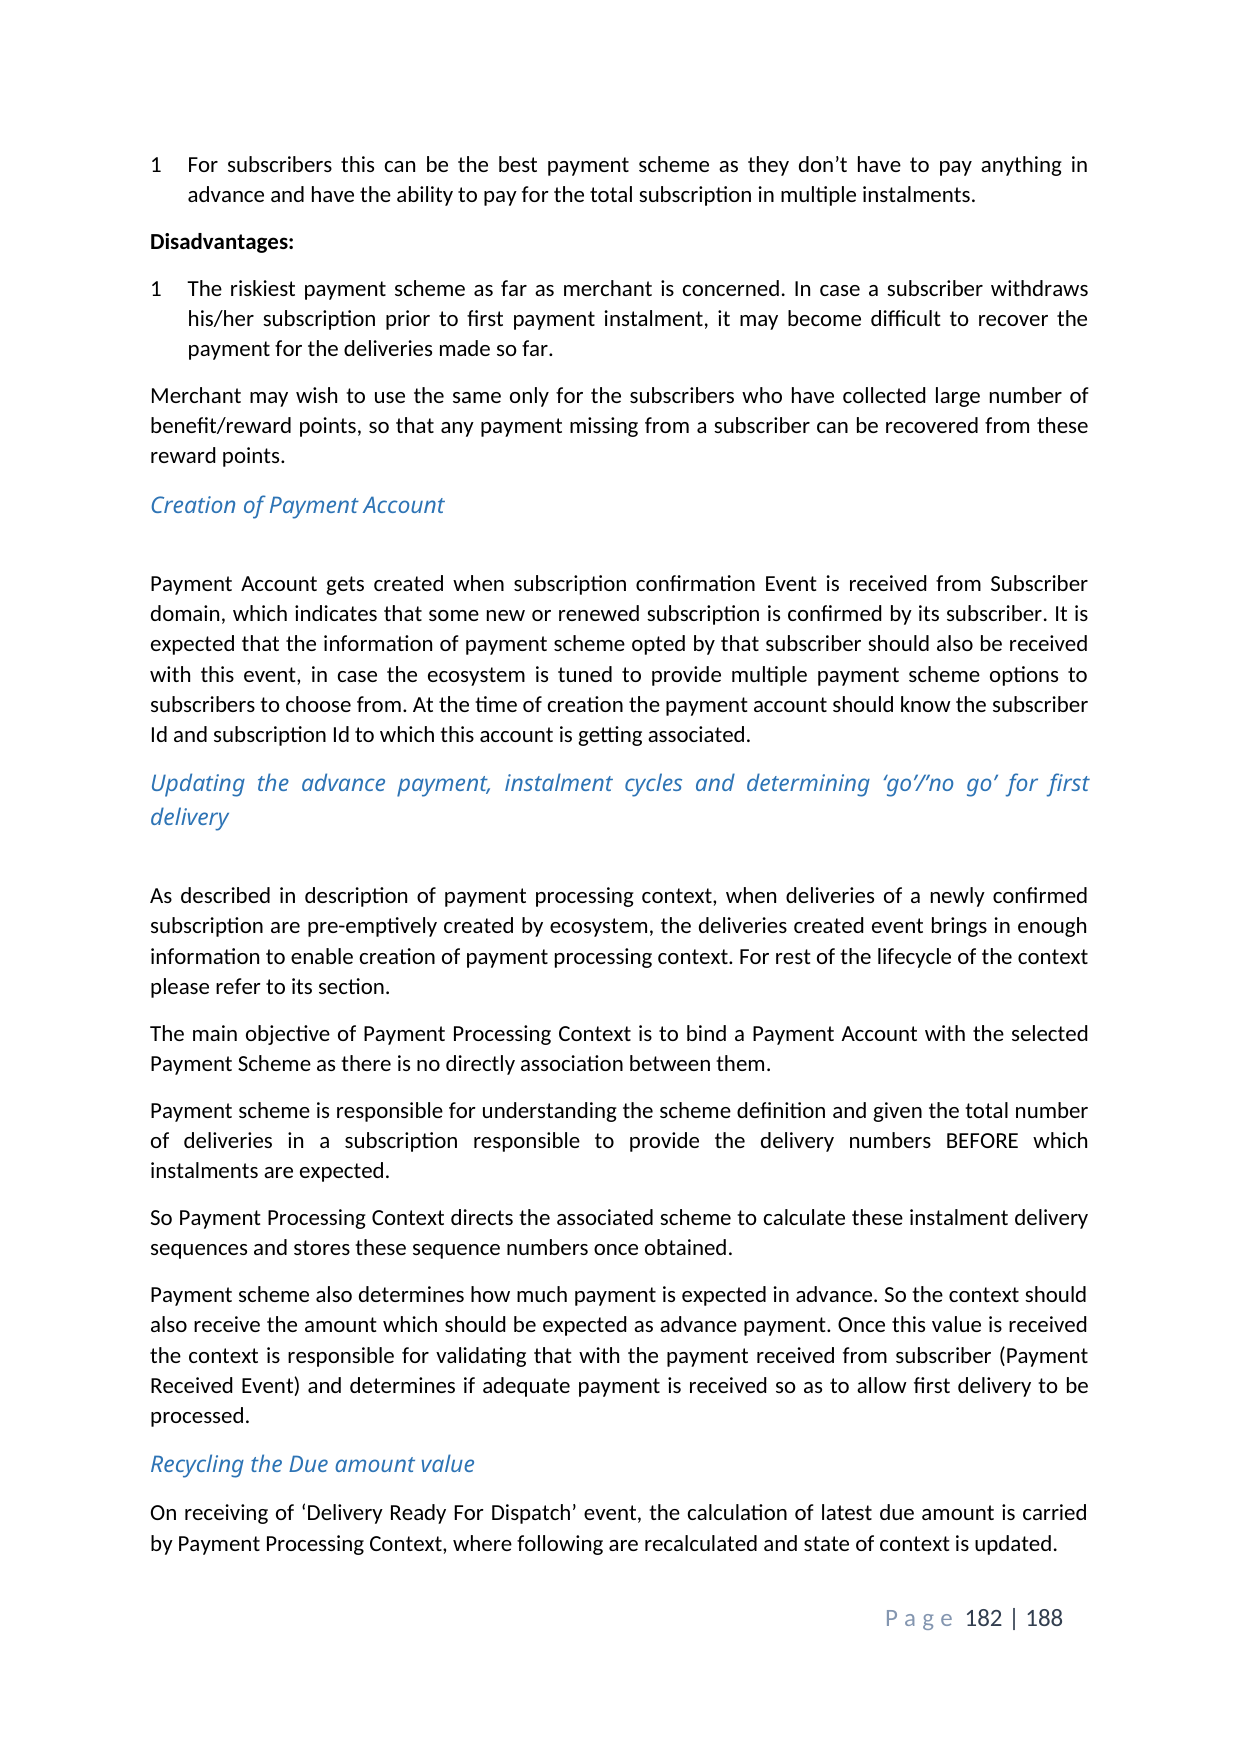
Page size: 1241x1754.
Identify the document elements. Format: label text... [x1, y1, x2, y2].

text So Payment Processing Context directs the associated scheme to calculate these instalment delivery sequences and stores these sequence numbers once obtained. [150, 1203, 1090, 1262]
text On receiving of ‘Delivery Ready For Dispatch’ event, the calculation of latest due amount is carried by Payment Processing Context, where following are recalculated and state of context is updated. [150, 1498, 1090, 1557]
text Payment scheme also determines how much payment is expected in advance. So the context should also receive the amount which should be expected as advance payment. Once this value is received the context is responsible for validating that with the payment received from subscriber (Payment Received Event) and determines if adequate payment is received so as to allow first delivery to be processed. [150, 1280, 1090, 1429]
text Payment Account gets created when subscription confirmation Event is received from Subscriber domain, which indicates that some new or renewed subscription is confirmed by its subscriber. It is expected that the information of payment scheme opted by that subscriber should also be received with this event, in case the ecosystem is tuned to provide multiple payment scheme options to subscribers to choose from. At the time of creation the payment account should know the subscriber Id and subscription Id to which this account is getting associated. [150, 569, 1090, 748]
subtitle Updating the advance payment, instalment cycles and determining ‘go’/’no go’ for first delivery [150, 767, 1090, 832]
text Merchant may wish to use the same only for the subscribers who have collected large number of benefit/reward points, so that any payment missing from a subscriber can be recovered from these reward points. [150, 381, 1090, 470]
text Recycling the Due amount value [150, 1448, 1090, 1479]
subtitle Creation of Payment Account [150, 488, 1090, 520]
text The main objective of Payment Processing Context is to bind a Payment Account with the selected Payment Scheme as there is no directly association between them. [150, 1019, 1090, 1077]
text Payment scheme is responsible for understanding the scheme definition and given the total number of deliveries in a subscription responsible to provide the delivery numbers BEFORE which instalments are expected. [150, 1096, 1090, 1184]
list The riskiest payment scheme as far as merchant is concerned. In case a subscriber withdraws his/her subscription prior to first payment instalment, it may become difficult to recover the payment for the deliveries made so far. [150, 274, 1090, 362]
list For subscribers this can be the best payment scheme as they don’t have to pay anything in advance and have the ability to pay for the total subscription in multiple instalments. [150, 150, 1090, 208]
text As described in description of payment processing context, when deliveries of a newly confirmed subscription are pre-emptively created by ecosystem, the deliveries created event brings in enough information to enable creation of payment processing context. For rest of the lifecycle of the context please refer to its section. [150, 881, 1090, 1000]
text Disadvantages: [150, 227, 1090, 255]
